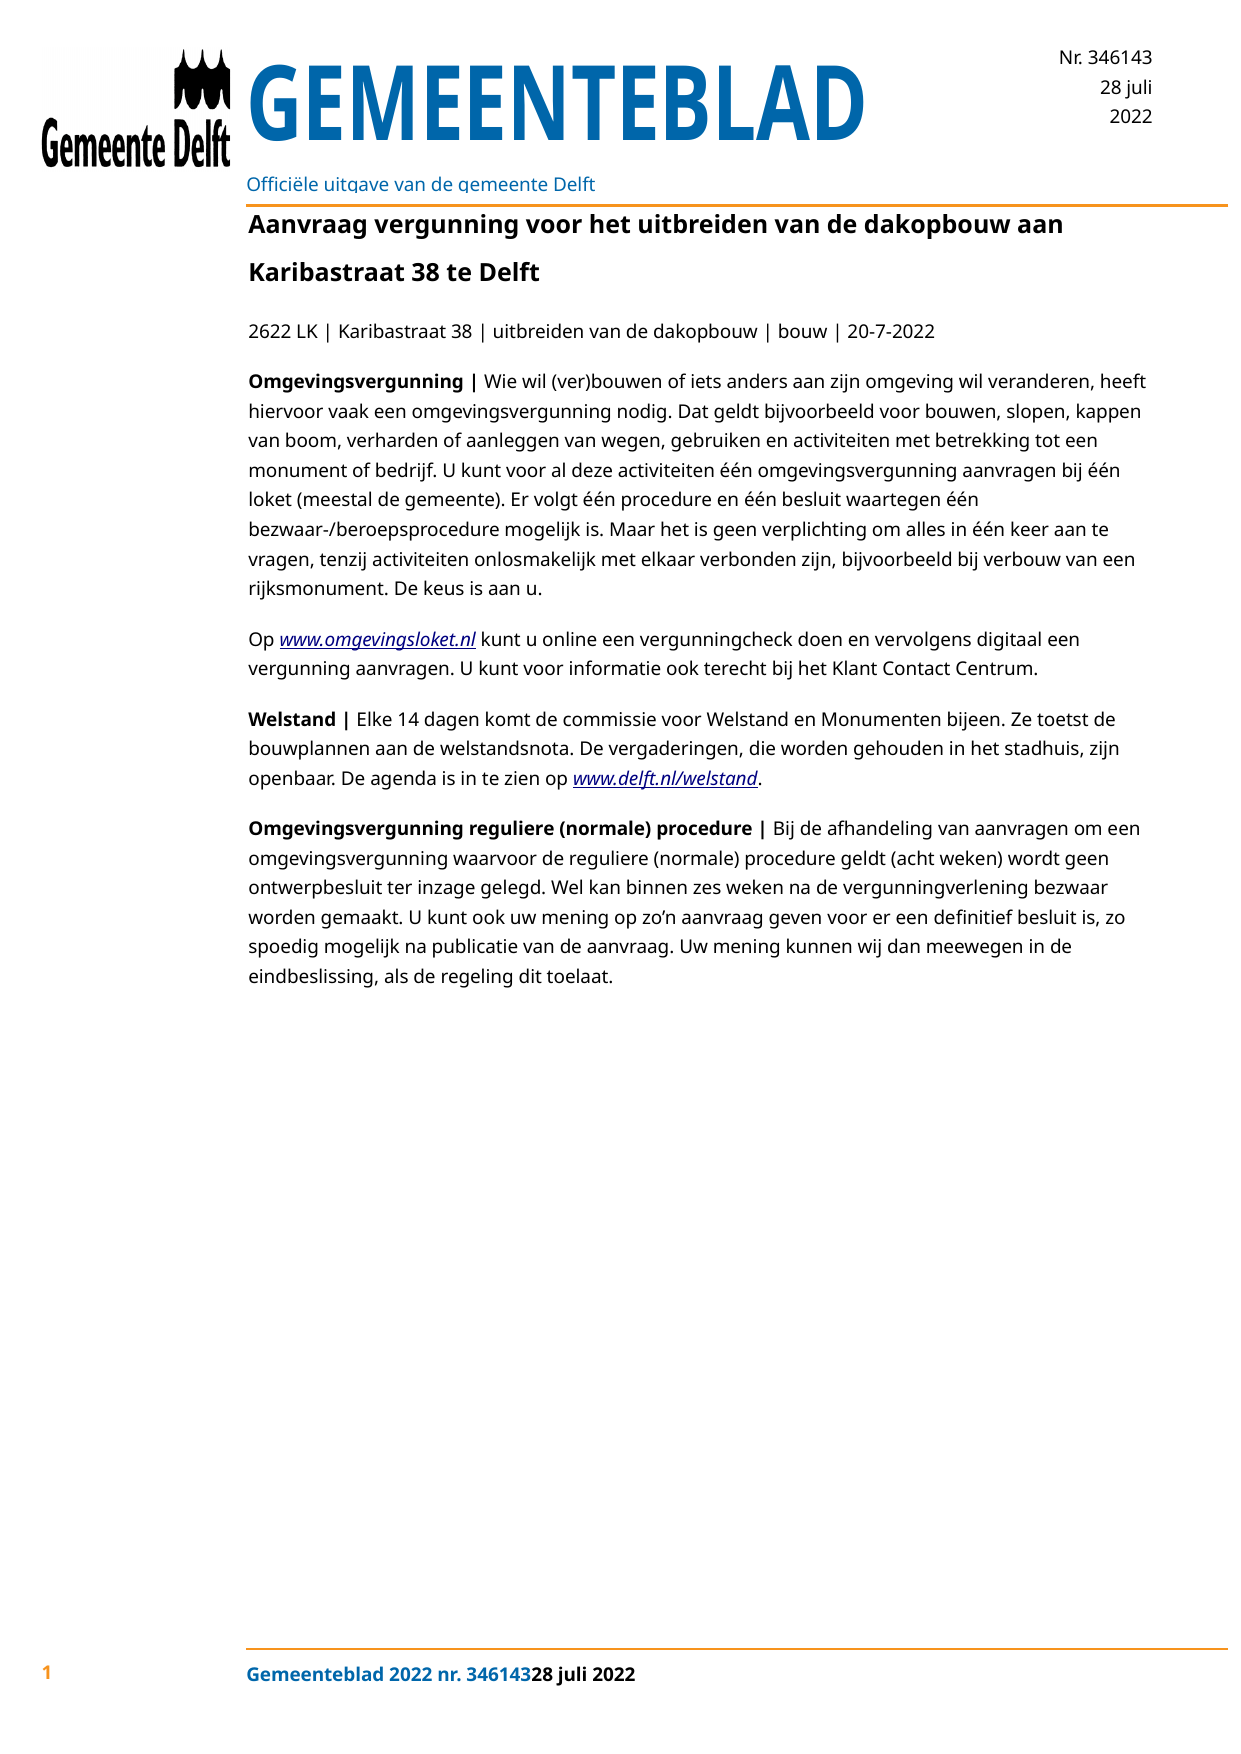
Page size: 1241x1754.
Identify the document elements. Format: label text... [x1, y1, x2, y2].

text Aanvraag vergunning voor het uitbreiden van de dakopbouw aan Karibastraat 38 te Delft [248, 207, 1152, 288]
text 2622 LK | Karibastraat 38 | uitbreiden van de dakopbouw | bouw | 20-7-2022 [248, 318, 1152, 344]
text Op www.omgevingsloket.nl kunt u online een vergunningcheck doen en vervolgens digitaal een vergunning aanvragen. U kunt voor informatie ook terecht bij het Klant Contact Centrum. [248, 626, 1152, 681]
text Welstand | Elke 14 dagen komt de commissie voor Welstand en Monumenten bijeen. Ze toetst de bouwplannen aan de welstandsnota. De vergaderingen, die worden gehouden in het stadhuis, zijn openbaar. De agenda is in te zien op www.delft.nl/welstand. [248, 706, 1152, 791]
picture [41, 47, 231, 172]
text Omgevingsvergunning reguliere (normale) procedure | Bij de afhandeling van aanvragen om een omgevingsvergunning waarvoor de reguliere (normale) procedure geldt (acht weken) wordt geen ontwerpbesluit ter inzage gelegd. Wel kan binnen zes weken na de vergunningverlening bezwaar worden gemaakt. U kunt ook uw mening op zo’n aanvraag geven voor er een definitief besluit is, zo spoedig mogelijk na publicatie van de aanvraag. Uw mening kunnen wij dan meewegen in de eindbeslissing, als de regeling dit toelaat. [248, 815, 1152, 989]
text Omgevingsvergunning | Wie wil (ver)bouwen of iets anders aan zijn omgeving wil veranderen, heeft hiervoor vaak een omgevingsvergunning nodig. Dat geldt bijvoorbeeld voor bouwen, slopen, kappen van boom, verharden of aanleggen van wegen, gebruiken en activiteiten met betrekking tot een monument of bedrijf. U kunt voor al deze activiteiten één omgevingsvergunning aanvragen bij één loket (meestal de gemeente). Er volgt één procedure en één besluit waartegen één bezwaar-/beroepsprocedure mogelijk is. Maar het is geen verplichting om alles in één keer aan te vragen, tenzij activiteiten onlosmakelijk met elkaar verbonden zijn, bijvoorbeeld bij verbouw van een rijksmonument. De keus is aan u. [248, 368, 1152, 601]
